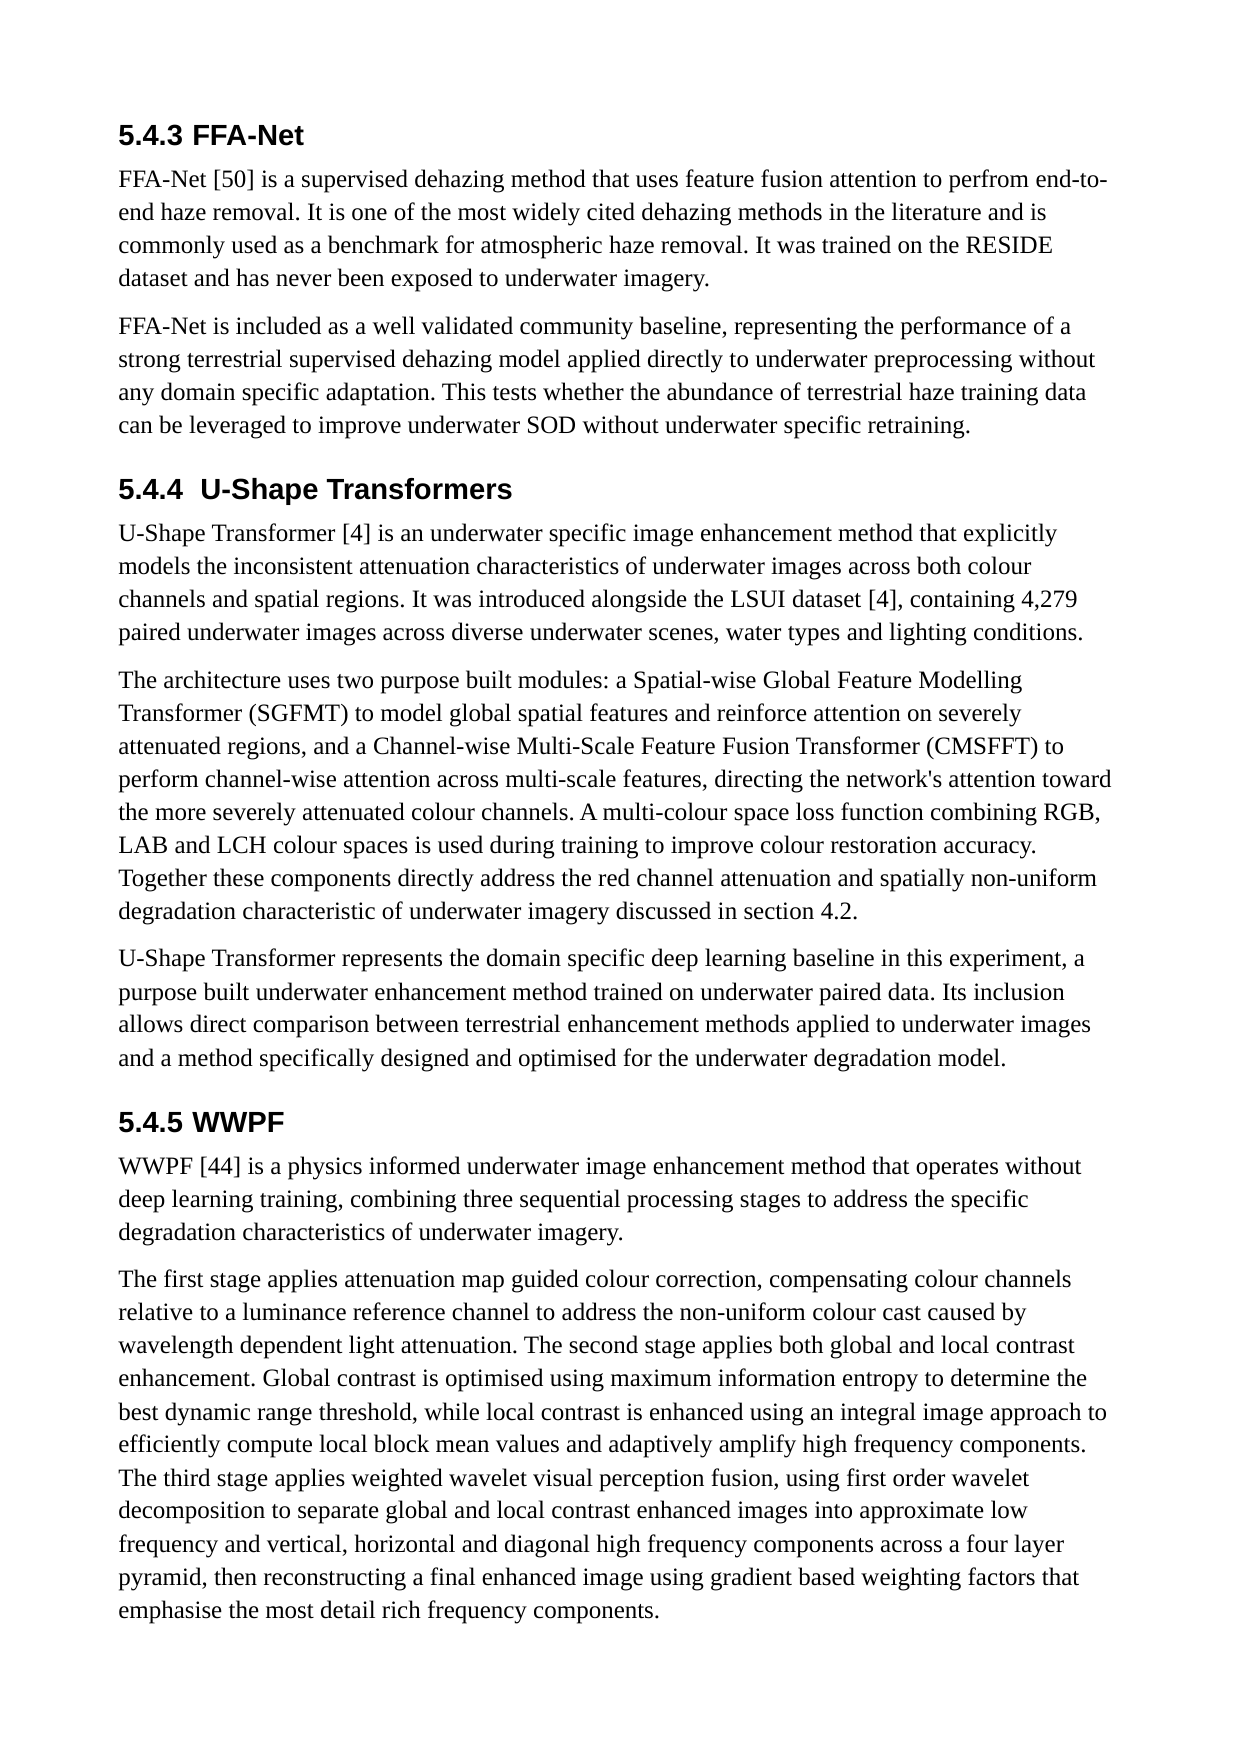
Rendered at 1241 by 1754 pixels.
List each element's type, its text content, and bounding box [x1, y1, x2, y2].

text The architecture uses two purpose built modules: a Spatial-wise Global Feature Modelling Transformer (SGFMT) to model global spatial features and reinforce attention on severely attenuated regions, and a Channel-wise Multi-Scale Feature Fusion Transformer (CMSFFT) to perform channel-wise attention across multi-scale features, directing the network's attention toward the more severely attenuated colour channels. A multi-colour space loss function combining RGB, LAB and LCH colour spaces is used during training to improve colour restoration accuracy. Together these components directly address the red channel attenuation and spatially non-uniform degradation characteristic of underwater imagery discussed in section 4.2. [118, 665, 1122, 925]
text U-Shape Transformer [4] is an underwater specific image enhancement method that explicitly models the inconsistent attenuation characteristics of underwater images across both colour channels and spatial regions. It was introduced alongside the LSUI dataset [4], containing 4,279 paired underwater images across diverse underwater scenes, water types and lighting conditions. [118, 518, 1122, 646]
subtitle FFA-Net [118, 118, 1122, 152]
subtitle U-Shape Transformers [118, 472, 1122, 506]
text FFA-Net [50] is a supervised dehazing method that uses feature fusion attention to perfrom end-to-end haze removal. It is one of the most widely cited dehazing methods in the literature and is commonly used as a benchmark for atmospheric haze removal. It was trained on the RESIDE dataset and has never been exposed to underwater imagery. [118, 164, 1122, 292]
text The first stage applies attenuation map guided colour correction, compensating colour channels relative to a luminance reference channel to address the non-uniform colour cast caused by wavelength dependent light attenuation. The second stage applies both global and local contrast enhancement. Global contrast is optimised using maximum information entropy to determine the best dynamic range threshold, while local contrast is enhanced using an integral image approach to efficiently compute local block mean values and adaptively amplify high frequency components. The third stage applies weighted wavelet visual perception fusion, using first order wavelet decomposition to separate global and local contrast enhanced images into approximate low frequency and vertical, horizontal and diagonal high frequency components across a four layer pyramid, then reconstructing a final enhanced image using gradient based weighting factors that emphasise the most detail rich frequency components. [118, 1264, 1122, 1623]
text FFA-Net is included as a well validated community baseline, representing the performance of a strong terrestrial supervised dehazing model applied directly to underwater preprocessing without any domain specific adaptation. This tests whether the abundance of terrestrial haze training data can be leveraged to improve underwater SOD without underwater specific retraining. [118, 311, 1122, 439]
text U-Shape Transformer represents the domain specific deep learning baseline in this experiment, a purpose built underwater enhancement method trained on underwater paired data. Its inclusion allows direct comparison between terrestrial enhancement methods applied to underwater images and a method specifically designed and optimised for the underwater degradation model. [118, 943, 1122, 1071]
text WWPF [44] is a physics informed underwater image enhancement method that operates without deep learning training, combining three sequential processing stages to address the specific degradation characteristics of underwater imagery. [118, 1151, 1122, 1246]
subtitle WWPF [118, 1105, 1122, 1138]
